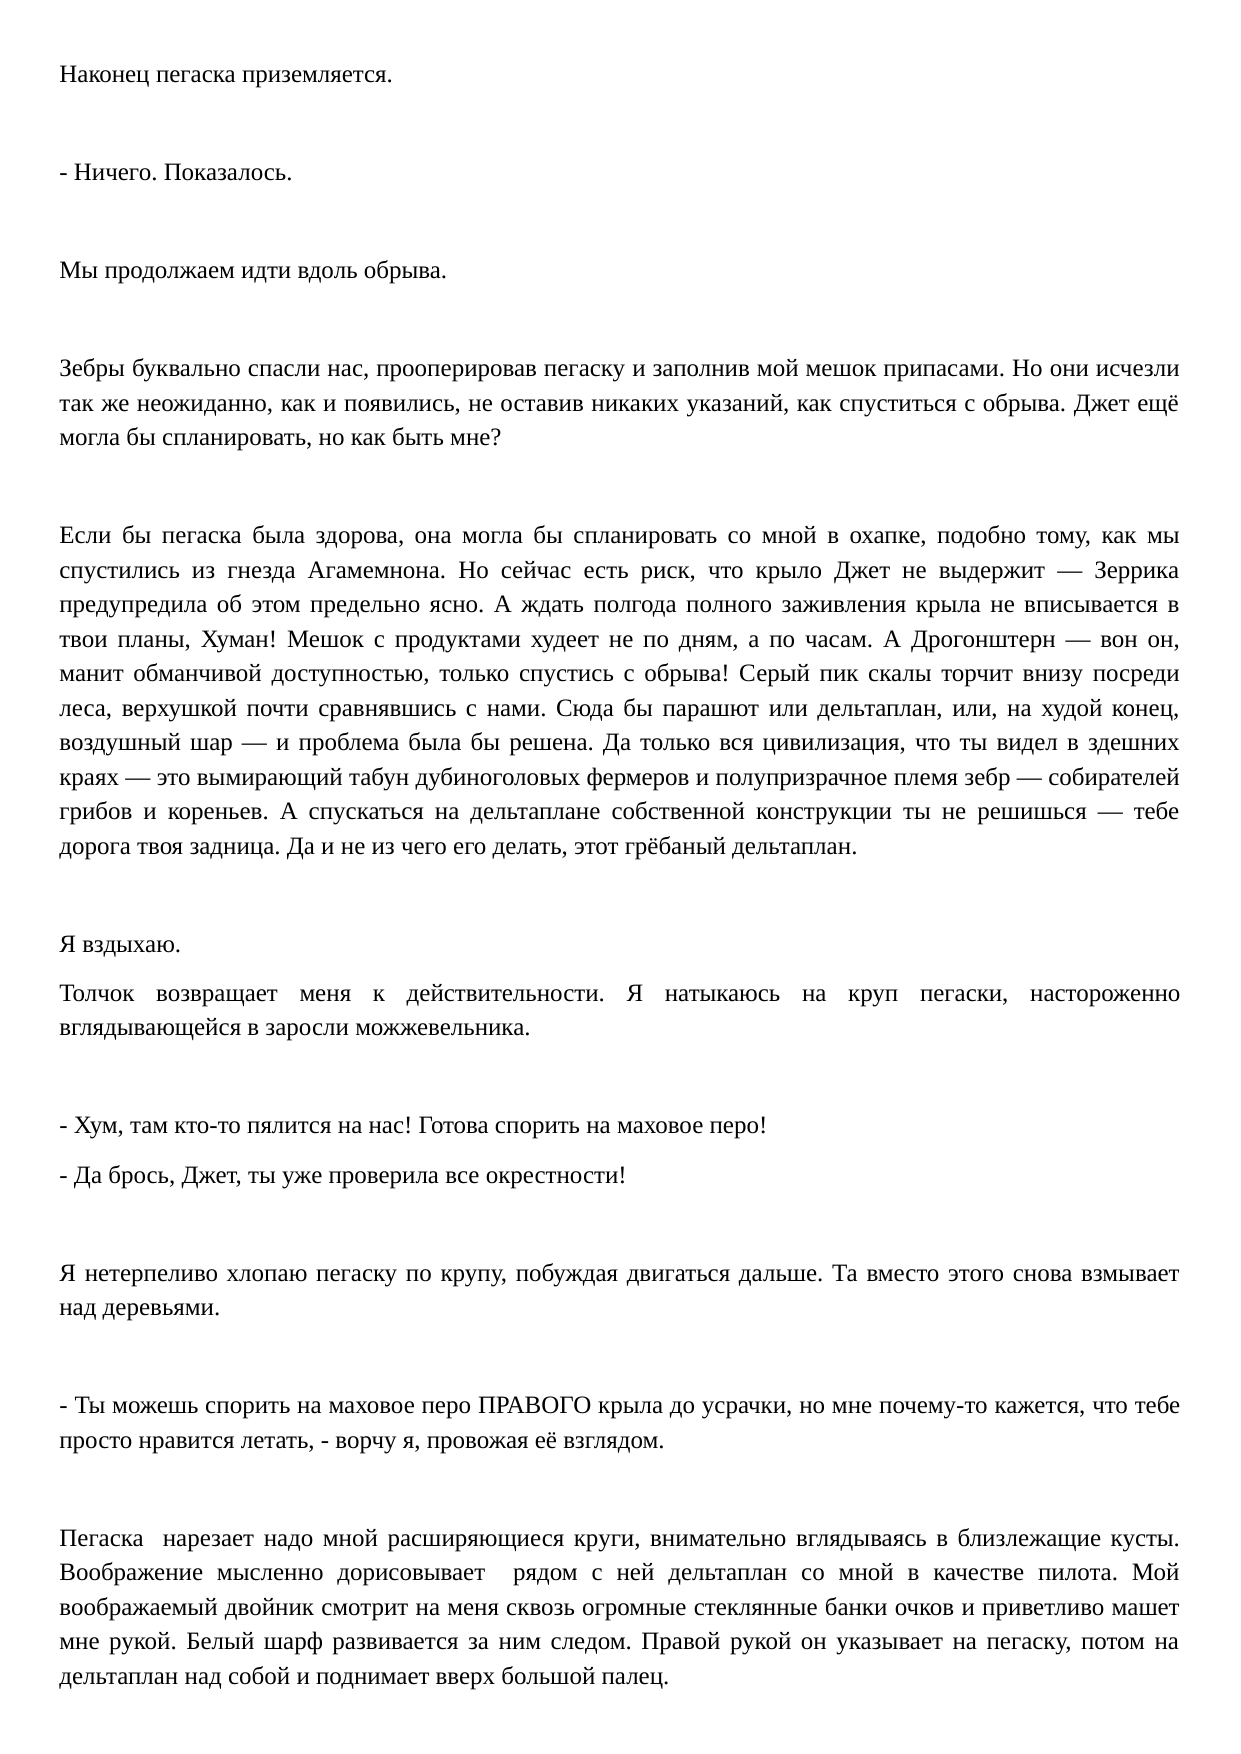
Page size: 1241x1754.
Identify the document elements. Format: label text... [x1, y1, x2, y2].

text Наконец пегаска приземляется. [59, 59, 1181, 88]
text Зебры буквально спасли нас, прооперировав пегаску и заполнив мой мешок припасами. Но они исчезли так же неожиданно, как и появились, не оставив никаких указаний, как спуститься с обрыва. Джет ещё могла бы спланировать, но как быть мне? [59, 353, 1181, 451]
text - Да брось, Джет, ты уже проверила все окрестности! [59, 1160, 1181, 1188]
text - Ты можешь спорить на маховое перо ПРАВОГО крыла до усрачки, но мне почему-то кажется, что тебе просто нравится летать, - ворчу я, провожая её взглядом. [59, 1390, 1181, 1454]
text - Ничего. Показалось. [59, 157, 1181, 186]
text Мы продолжаем идти вдоль обрыва. [59, 255, 1181, 284]
text - Хум, там кто-то пялится на нас! Готова спорить на маховое перо! [59, 1111, 1181, 1139]
text Я нетерпеливо хлопаю пегаску по крупу, побуждая двигаться дальше. Та вместо этого снова взмывает над деревьями. [59, 1258, 1181, 1321]
text Я вздыхаю. [59, 929, 1181, 958]
text Толчок возвращает меня к действительности. Я натыкаюсь на круп пегаски, настороженно вглядывающейся в заросли можжевельника. [59, 978, 1181, 1041]
text Если бы пегаска была здорова, она могла бы спланировать со мной в охапке, подобно тому, как мы спустились из гнезда Агамемнона. Но сейчас есть риск, что крыло Джет не выдержит — Зеррика предупредила об этом предельно ясно. А ждать полгода полного заживления крыла не вписывается в твои планы, Хуман! Мешок с продуктами худеет не по дням, а по часам. А Дрогонштерн — вон он, манит обманчивой доступностью, только спустись с обрыва! Серый пик скалы торчит внизу посреди леса, верхушкой почти сравнявшись с нами. Сюда бы парашют или дельтаплан, или, на худой конец, воздушный шар — и проблема была бы решена. Да только вся цивилизация, что ты видел в здешних краях — это вымирающий табун дубиноголовых фермеров и полупризрачное племя зебр — собирателей грибов и кореньев. А спускаться на дельтаплане собственной конструкции ты не решишься — тебе дорога твоя задница. Да и не из чего его делать, этот грёбаный дельтаплан. [59, 521, 1181, 859]
text Пегаска нарезает надо мной расширяющиеся круги, внимательно вглядываясь в близлежащие кусты. Воображение мысленно дорисовывает рядом с ней дельтаплан со мной в качестве пилота. Мой воображаемый двойник смотрит на меня сквозь огромные стеклянные банки очков и приветливо машет мне рукой. Белый шарф развивается за ним следом. Правой рукой он указывает на пегаску, потом на дельтаплан над собой и поднимает вверх большой палец. [59, 1523, 1181, 1690]
